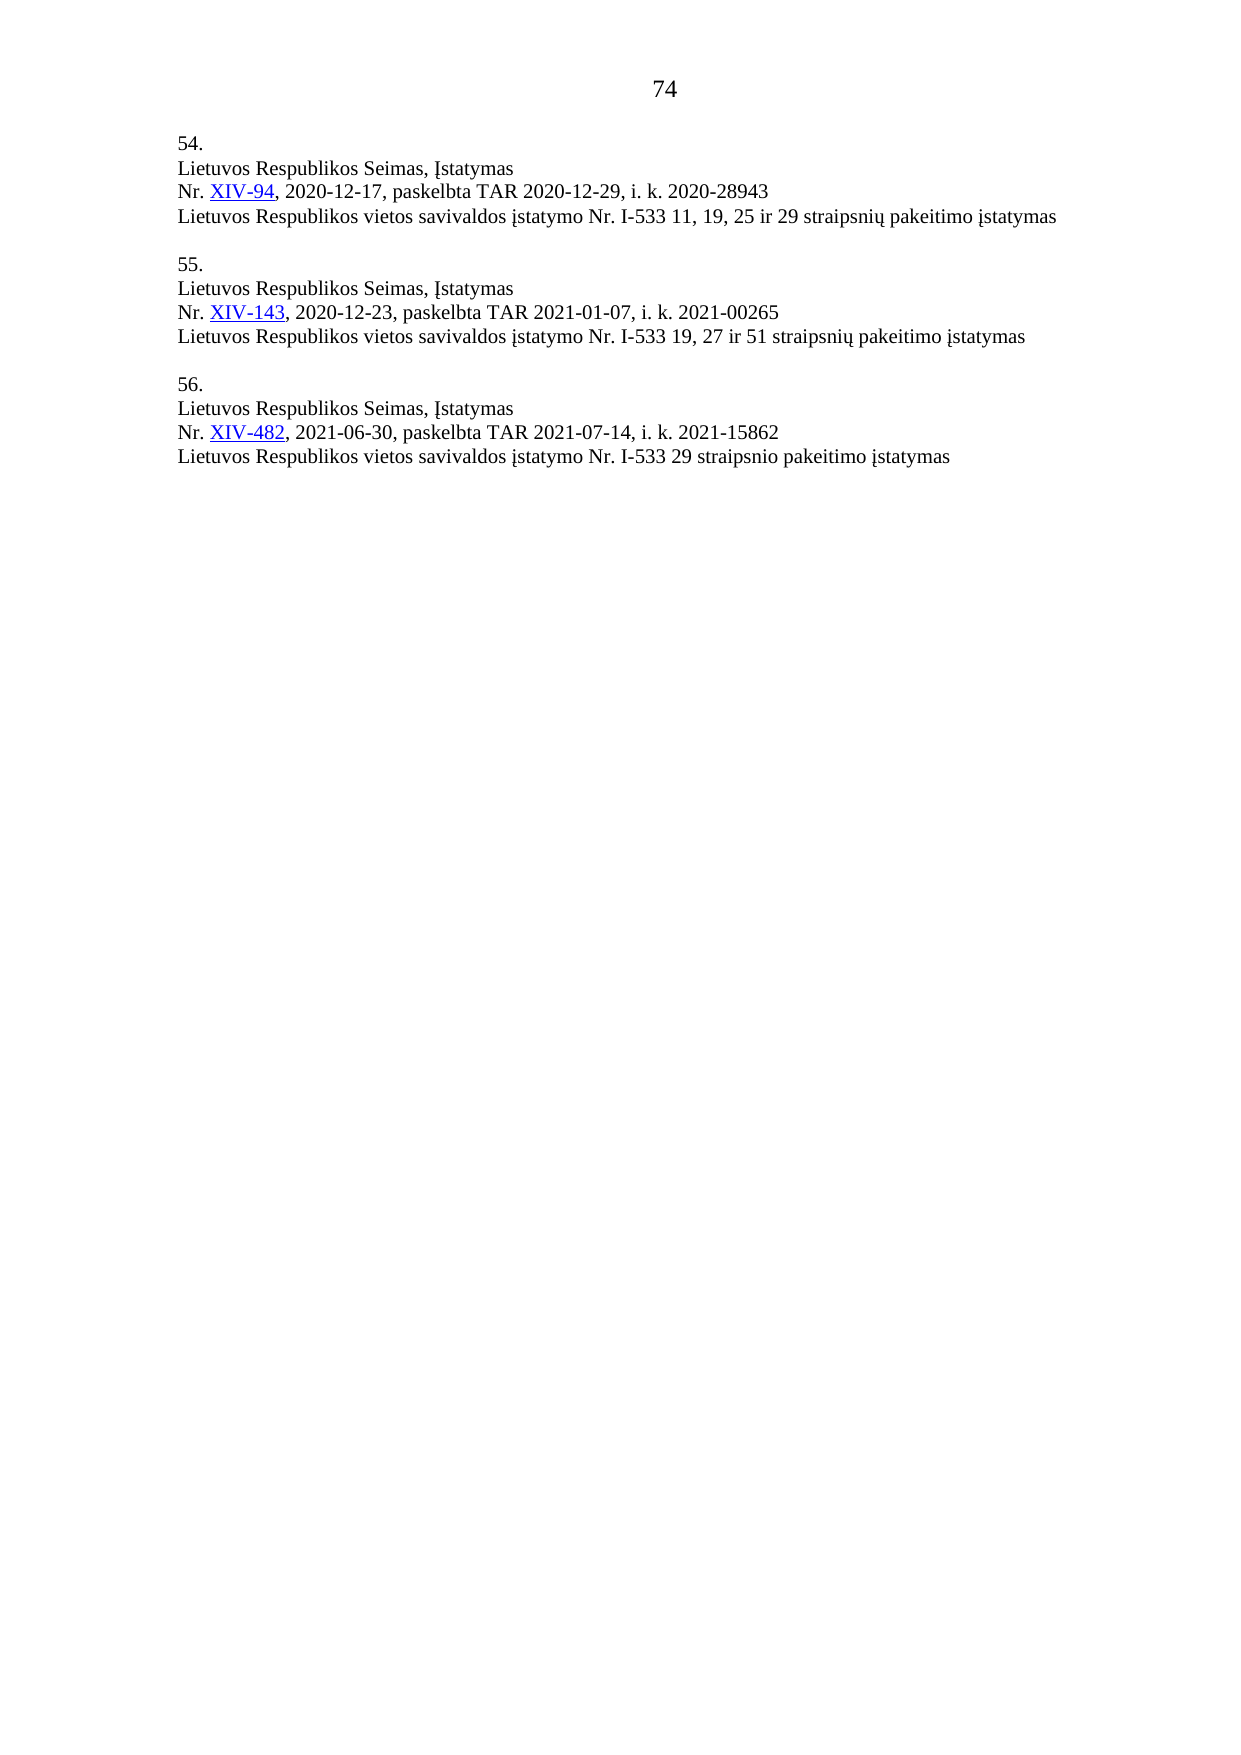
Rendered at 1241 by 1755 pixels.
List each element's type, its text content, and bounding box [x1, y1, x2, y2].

text Nr. XIV-143, 2020-12-23, paskelbta TAR 2021-01-07, i. k. 2021-00265 [177, 300, 1152, 324]
text Nr. XIV-482, 2021-06-30, paskelbta TAR 2021-07-14, i. k. 2021-15862 [177, 420, 1152, 444]
text Lietuvos Respublikos vietos savivaldos įstatymo Nr. I-533 19, 27 ir 51 straipsnių pakeitimo įstatymas [177, 324, 1152, 348]
text Lietuvos Respublikos vietos savivaldos įstatymo Nr. I-533 11, 19, 25 ir 29 straipsnių pakeitimo įstatymas [177, 203, 1152, 228]
text Lietuvos Respublikos Seimas, Įstatymas [177, 396, 1152, 420]
text 54. [177, 131, 1152, 155]
text Lietuvos Respublikos vietos savivaldos įstatymo Nr. I-533 29 straipsnio pakeitimo įstatymas [177, 444, 1152, 468]
text 56. [177, 372, 1152, 396]
text Nr. XIV-94, 2020-12-17, paskelbta TAR 2020-12-29, i. k. 2020-28943 [177, 179, 1152, 203]
text Lietuvos Respublikos Seimas, Įstatymas [177, 276, 1152, 300]
text Lietuvos Respublikos Seimas, Įstatymas [177, 155, 1152, 179]
text 55. [177, 252, 1152, 276]
